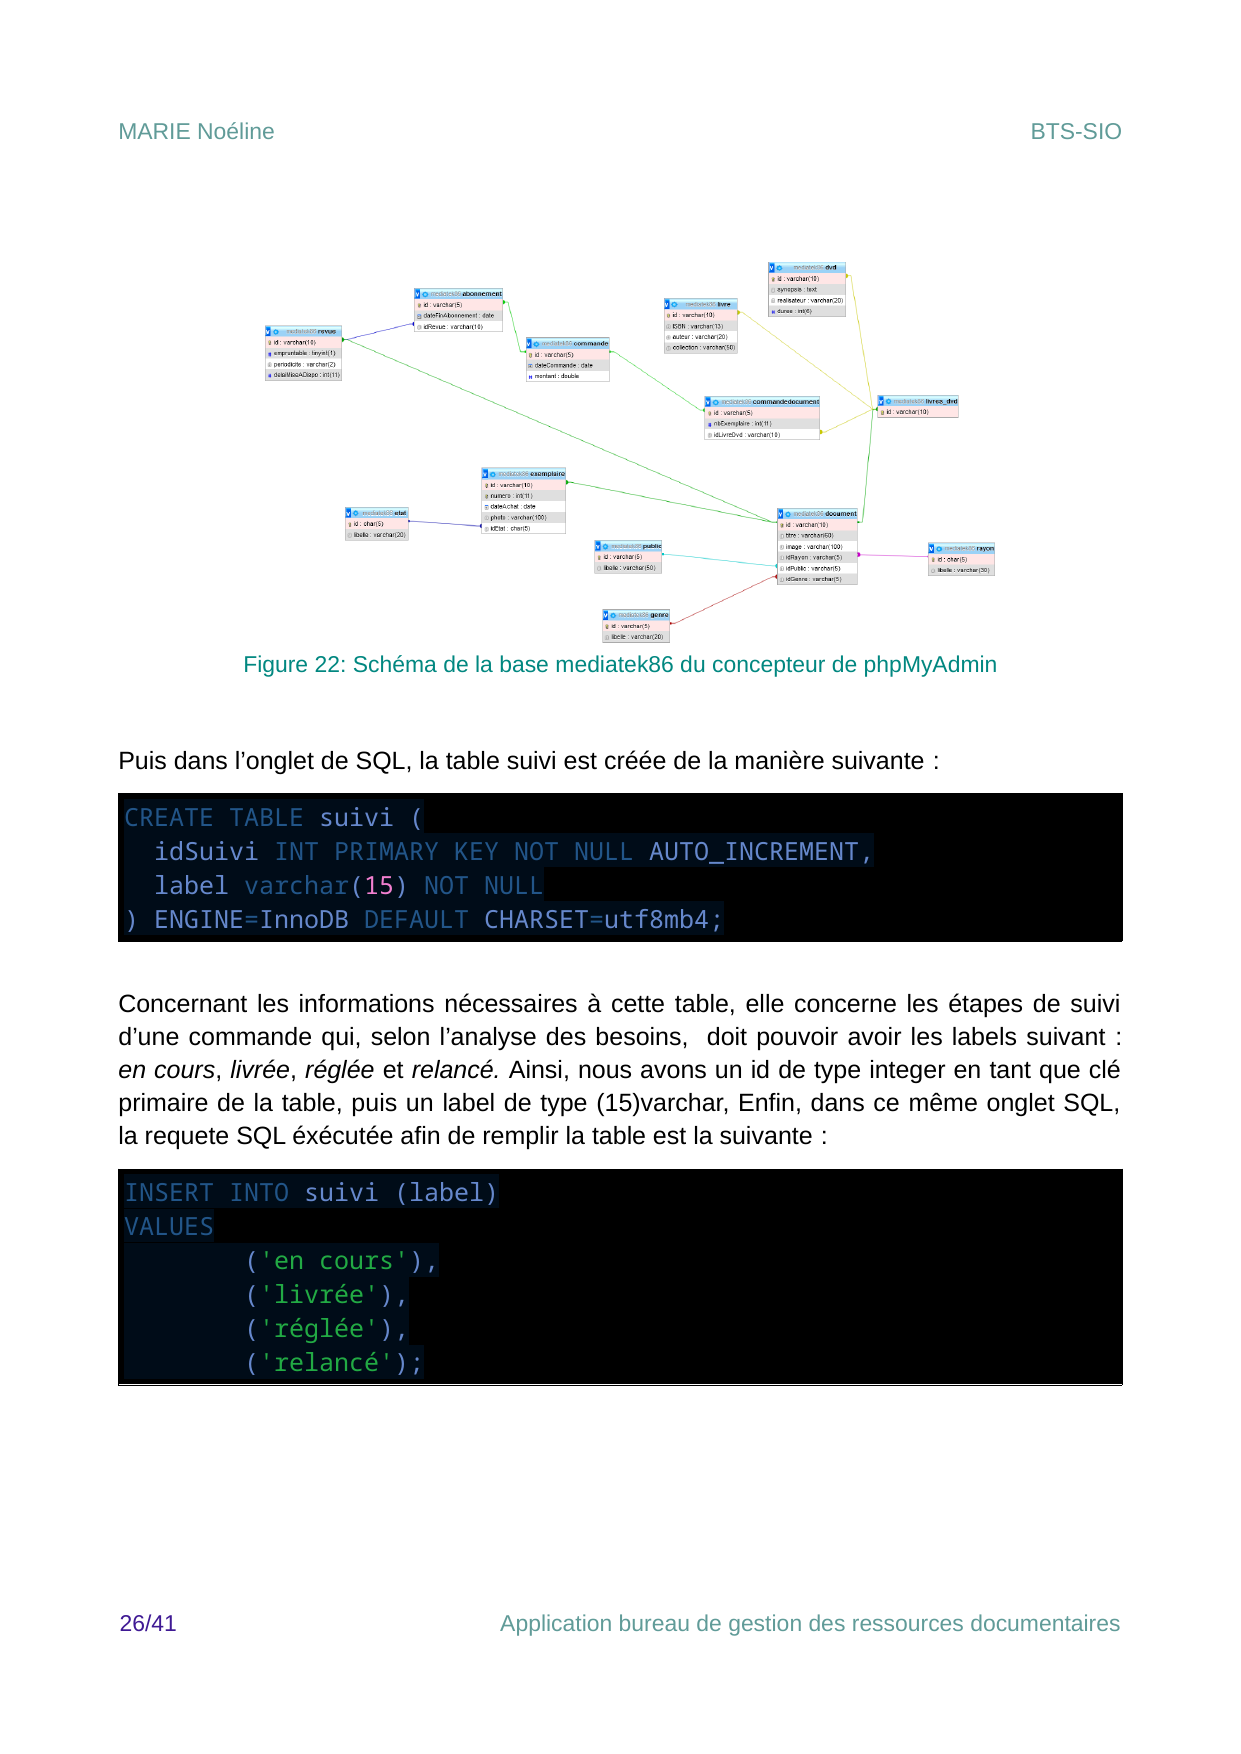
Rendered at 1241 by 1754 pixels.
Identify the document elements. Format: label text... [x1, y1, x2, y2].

text Puis dans l’onglet de SQL, la table suivi est créée de la manière suivante : [118, 746, 1122, 774]
text Concernant les informations nécessaires à cette table, elle concerne les étapes de suivi d’une commande qui, selon l’analyse des besoins, doit pouvoir avoir les labels suivant : en cours, livrée, réglée et relancé. Ainsi, nous avons un id de type integer en tant que clé primaire de la table, puis un label de type (15)varchar, Enfin, dans ce même onglet SQL, la requete SQL éxécutée afin de remplir la table est la suivante : [118, 989, 1122, 1150]
text Figure 22: Schéma de la base mediatek86 du concepteur de phpMyAdmin [188, 652, 1052, 678]
table_header INSERT INTO suivi (label) VALUES ('en cours'), ('livrée'), ('réglée'), ('relancé'); [119, 1170, 1122, 1384]
picture [244, 262, 997, 652]
table_header CREATE TABLE suivi ( idSuivi INT PRIMARY KEY NOT NULL AUTO_INCREMENT, label varchar(15) NOT NULL ) ENGINE=InnoDB DEFAULT CHARSET=utf8mb4; [119, 794, 1122, 941]
